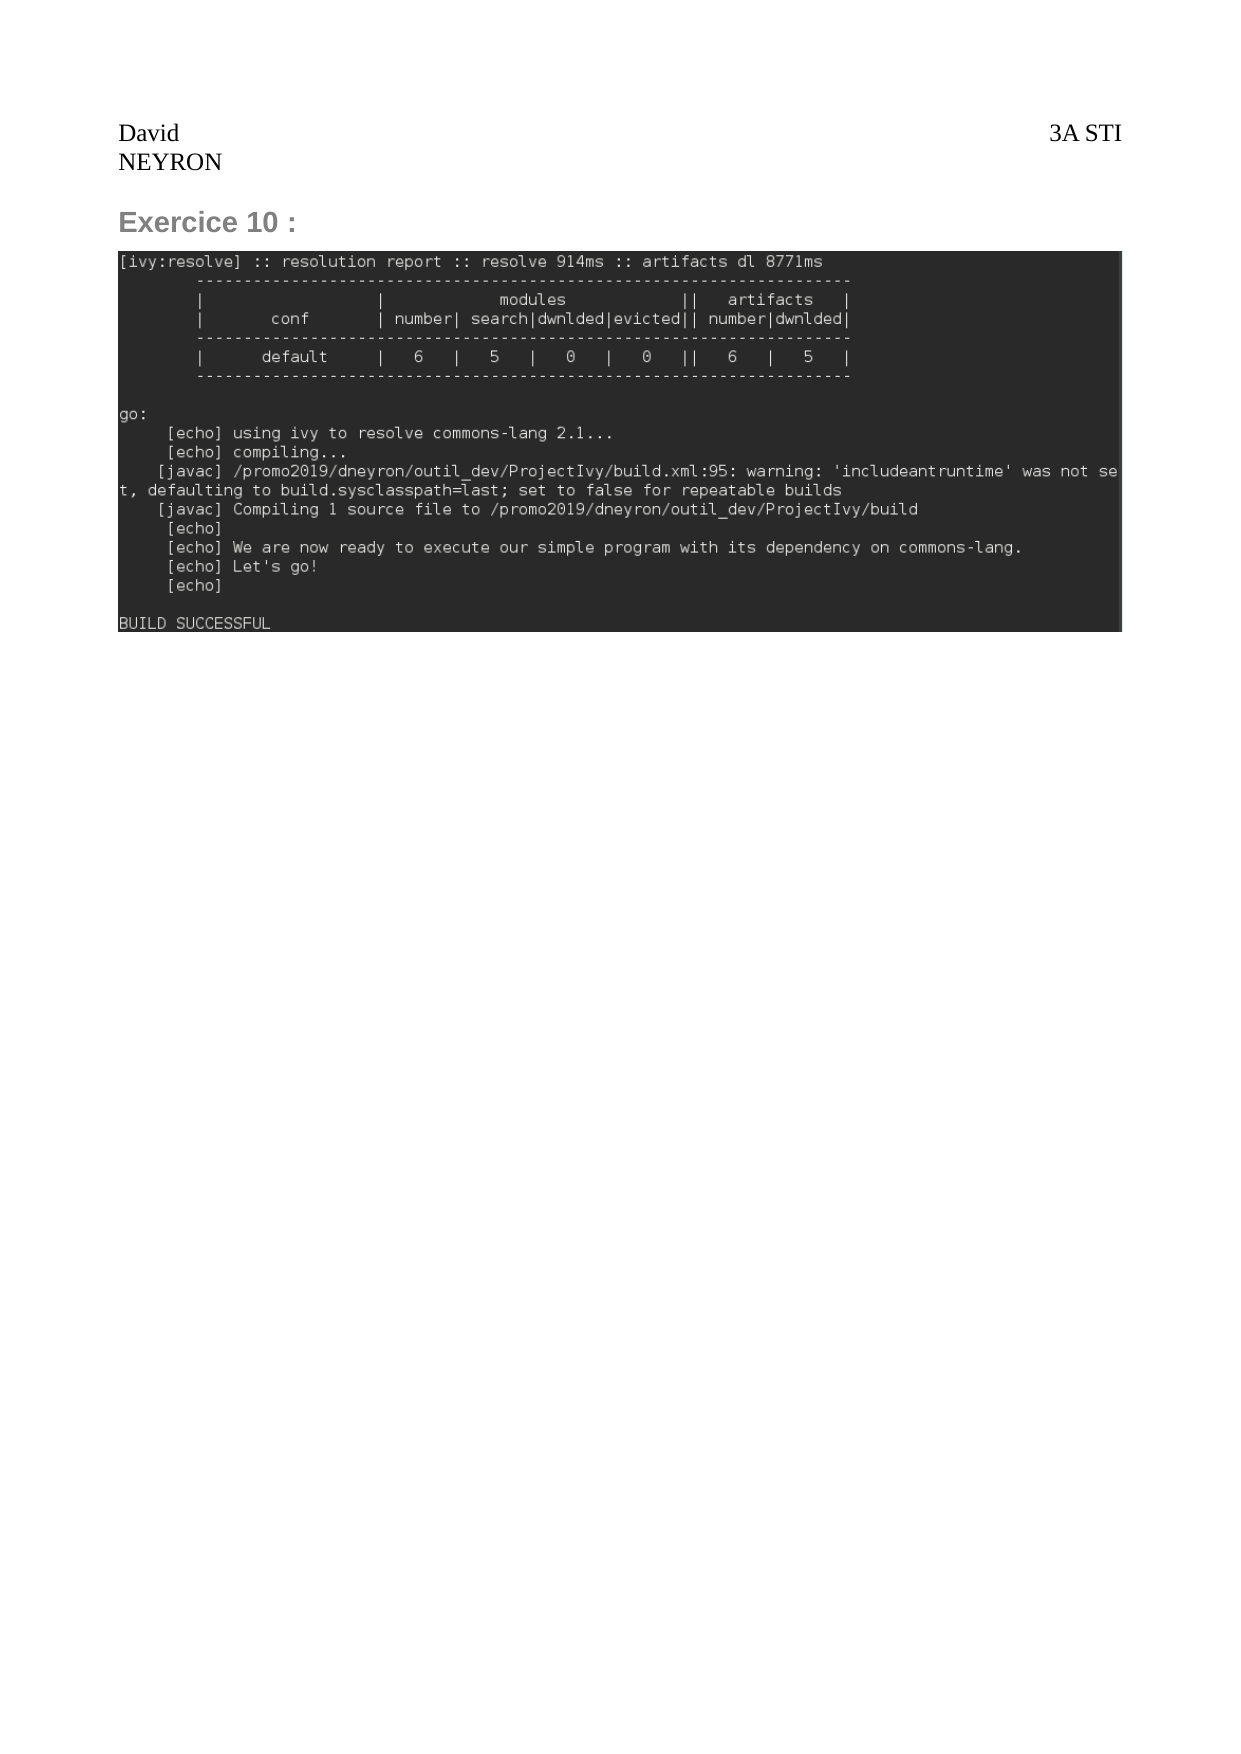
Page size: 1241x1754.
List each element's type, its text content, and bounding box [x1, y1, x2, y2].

picture [118, 251, 1123, 632]
subtitle Exercice 10 : [118, 205, 1122, 239]
